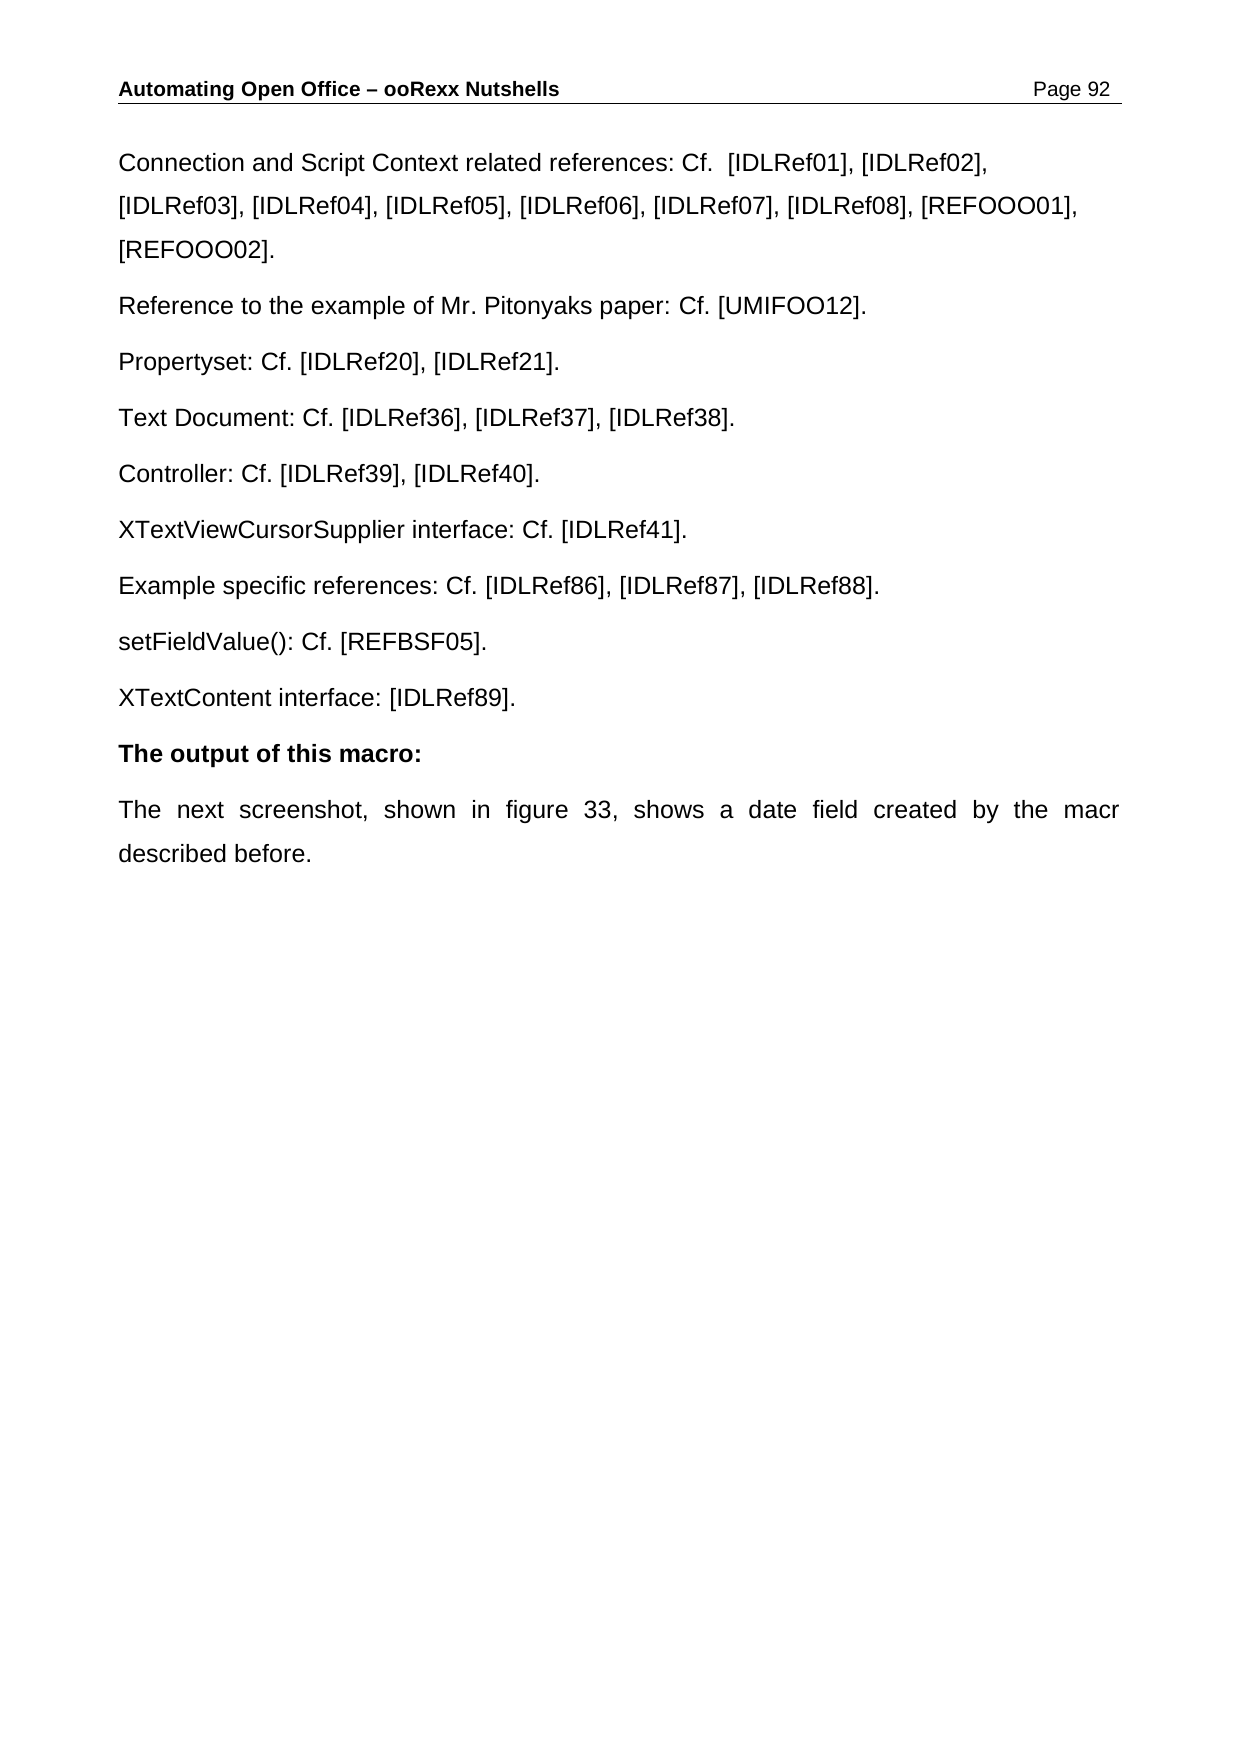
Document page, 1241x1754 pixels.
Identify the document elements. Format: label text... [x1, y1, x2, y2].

text Propertyset: Cf. [IDLRef20], [IDLRef21]. [118, 347, 1122, 376]
text Text Document: Cf. [IDLRef36], [IDLRef37], [IDLRef38]. [118, 403, 1122, 432]
text XTextViewCursorSupplier interface: Cf. [IDLRef41]. [118, 515, 1122, 544]
text The next screenshot, shown in figure 33, shows a date field created by the macr described before. [118, 795, 1122, 868]
text The output of this macro: [118, 739, 1122, 768]
text XTextContent interface: [IDLRef89]. [118, 683, 1122, 712]
text Controller: Cf. [IDLRef39], [IDLRef40]. [118, 459, 1122, 488]
text setFieldValue(): Cf. [REFBSF05]. [118, 627, 1122, 656]
text Example specific references: Cf. [IDLRef86], [IDLRef87], [IDLRef88]. [118, 571, 1122, 600]
text Connection and Script Context related references: Cf. [IDLRef01], [IDLRef02], [IDLRef03], [IDLRef04], [IDLRef05], [IDLRef06], [IDLRef07], [IDLRef08], [REFOOO01], [REFOOO02]. [118, 148, 1122, 264]
text Reference to the example of Mr. Pitonyaks paper: Cf. [UMIFOO12]. [118, 291, 1122, 320]
